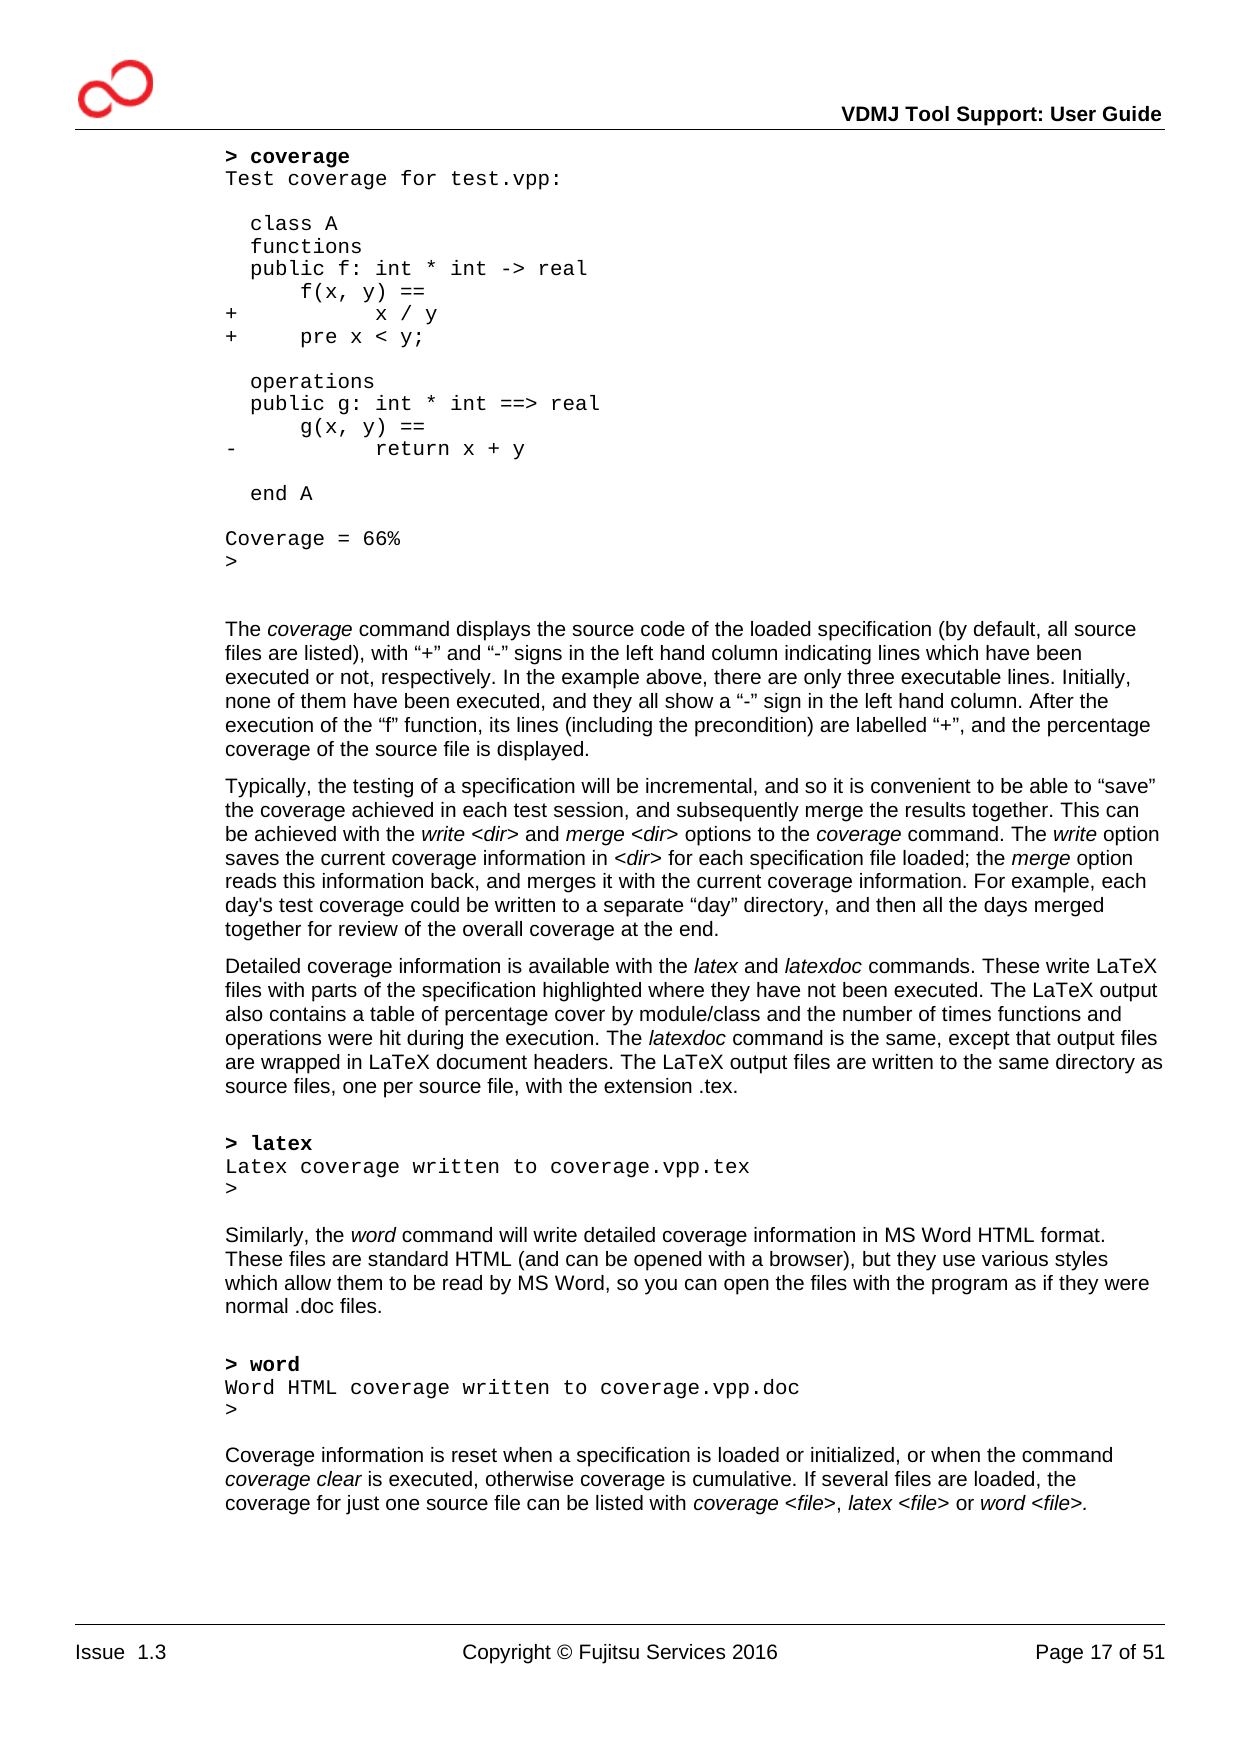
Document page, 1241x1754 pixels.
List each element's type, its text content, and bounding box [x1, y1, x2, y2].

text g(x, y) == [225, 415, 1165, 438]
text Latex coverage written to coverage.vpp.tex [225, 1155, 1165, 1178]
text The coverage command displays the source code of the loaded specification (by default, all source files are listed), with “+” and “-” signs in the left hand column indicating lines which have been executed or not, respectively. In the example above, there are only three executable lines. Initially, none of them have been executed, and they all show a “-” sign in the left hand column. After the execution of the “f” function, its lines (including the precondition) are labelled “+”, and the percentage coverage of the source file is displayed. [225, 618, 1165, 761]
text public f: int * int -> real [225, 258, 1165, 280]
text f(x, y) == [225, 280, 1165, 303]
text Detailed coverage information is available with the latex and latexdoc commands. These write LaTeX files with parts of the specification highlighted where they have not been executed. The LaTeX output also contains a table of percentage cover by module/class and the number of times functions and operations were hit during the execution. The latexdoc command is the same, except that output files are wrapped in LaTeX document headers. The LaTeX output files are written to the same directory as source files, one per source file, with the extension .tex. [225, 954, 1165, 1098]
picture [78, 52, 153, 128]
text Test coverage for test.vpp: [225, 168, 1165, 190]
text > [225, 1178, 1165, 1200]
text public g: int * int ==> real [225, 393, 1165, 415]
text Coverage = 66% [225, 528, 1165, 550]
text Coverage information is reset when a specification is loaded or initialized, or when the command coverage clear is executed, otherwise coverage is cumulative. If several files are loaded, the coverage for just one source file can be listed with coverage <file>, latex <file> or word <file>. [225, 1444, 1165, 1516]
text - return x + y [225, 438, 1165, 460]
text class A [225, 213, 1165, 235]
text operations [225, 370, 1165, 393]
text end A [225, 483, 1165, 505]
text + pre x < y; [225, 325, 1165, 348]
text > coverage [225, 145, 1165, 168]
text > [225, 1399, 1165, 1421]
text functions [225, 235, 1165, 258]
text Typically, the testing of a specification will be incremental, and so it is convenient to be able to “save” the coverage achieved in each test session, and subsequently merge the results together. This can be achieved with the write <dir> and merge <dir> options to the coverage command. The write option saves the current coverage information in <dir> for each specification file loaded; the merge option reads this information back, and merges it with the current coverage information. For example, each day's test coverage could be written to a separate “day” directory, and then all the days merged together for review of the overall coverage at the end. [225, 774, 1165, 942]
text Similarly, the word command will write detailed coverage information in MS Word HTML format. These files are standard HTML (and can be opened with a browser), but they use various styles which allow them to be read by MS Word, so you can open the files with the program as if they were normal .doc files. [225, 1223, 1165, 1319]
text > word [225, 1354, 1165, 1376]
text + x / y [225, 303, 1165, 325]
text > [225, 550, 1165, 573]
text Word HTML coverage written to coverage.vpp.doc [225, 1376, 1165, 1399]
text > latex [225, 1133, 1165, 1155]
